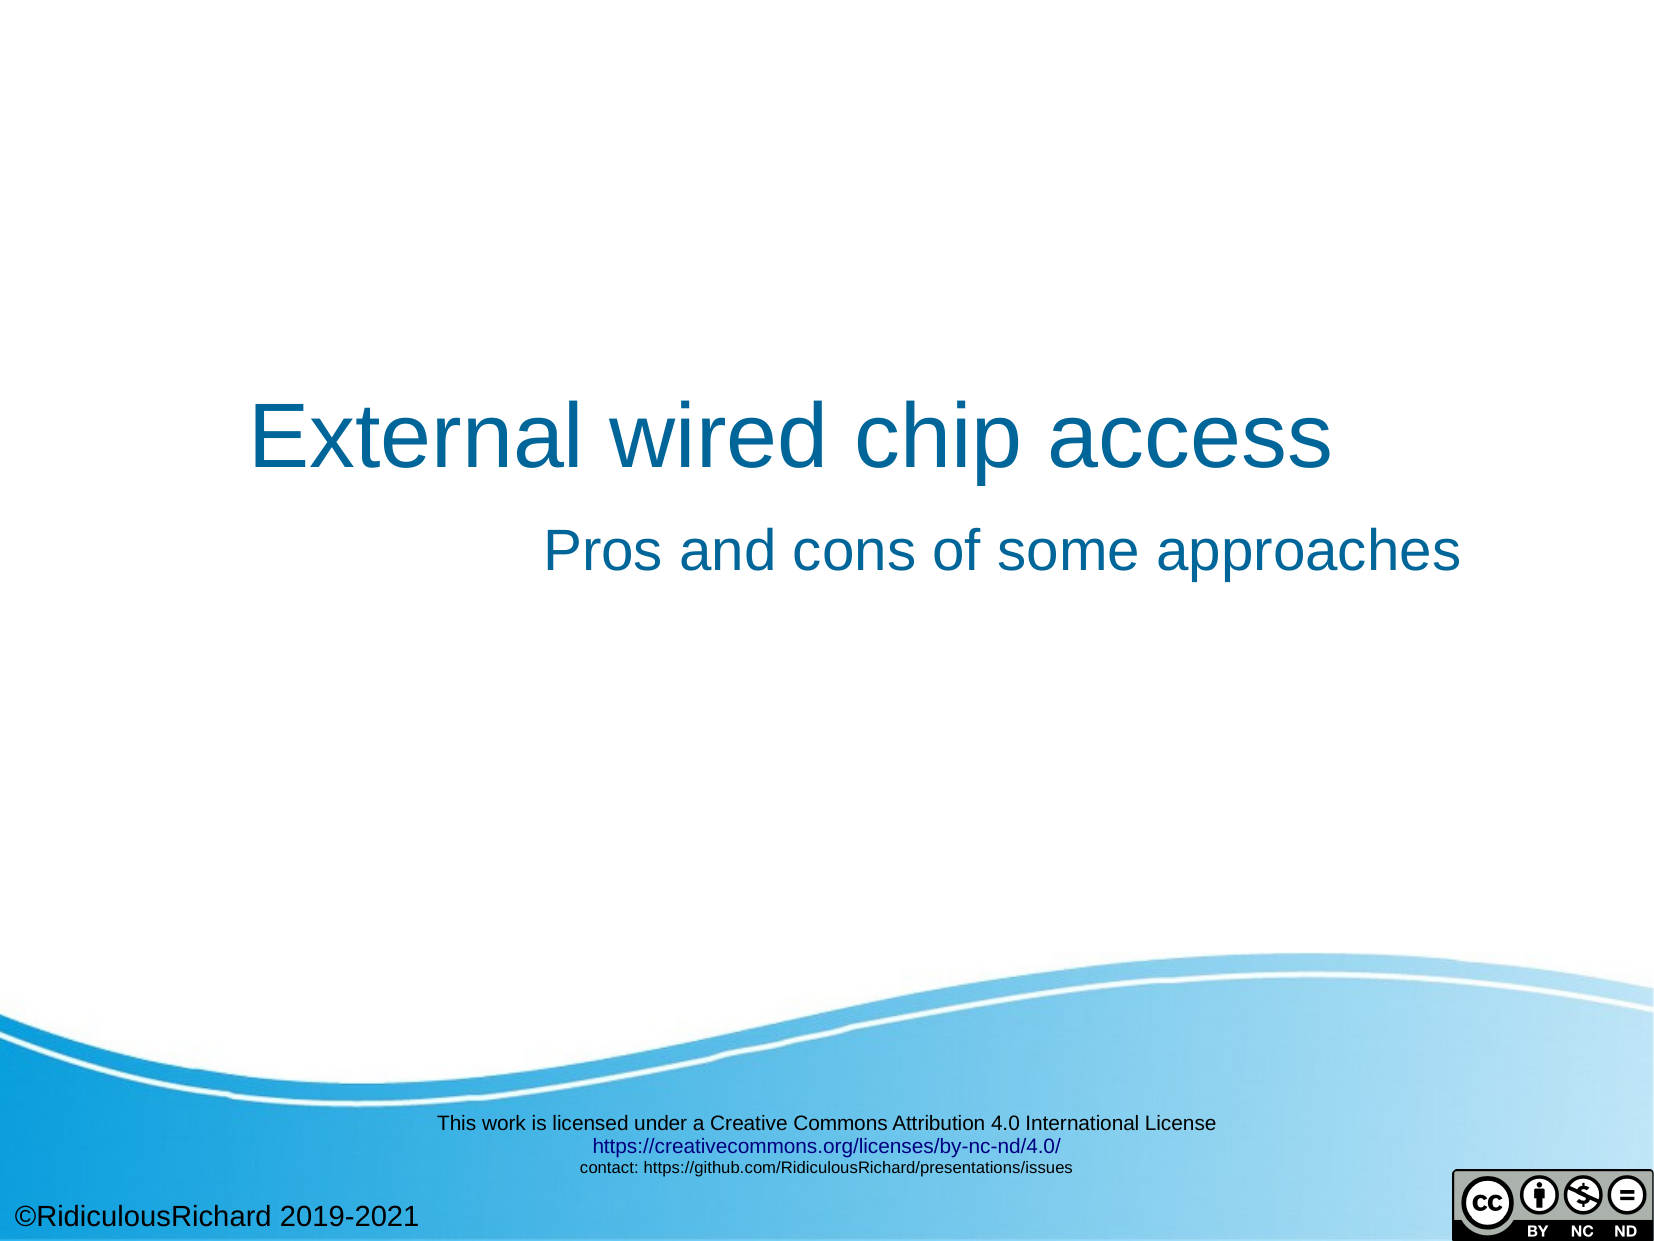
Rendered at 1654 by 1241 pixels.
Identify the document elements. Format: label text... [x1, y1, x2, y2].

picture [69, 1212, 75, 1220]
picture [85, 1053, 95, 1059]
title External wired chip access Pros and cons of some approaches [0, 384, 1489, 592]
picture [0, 952, 1654, 1241]
